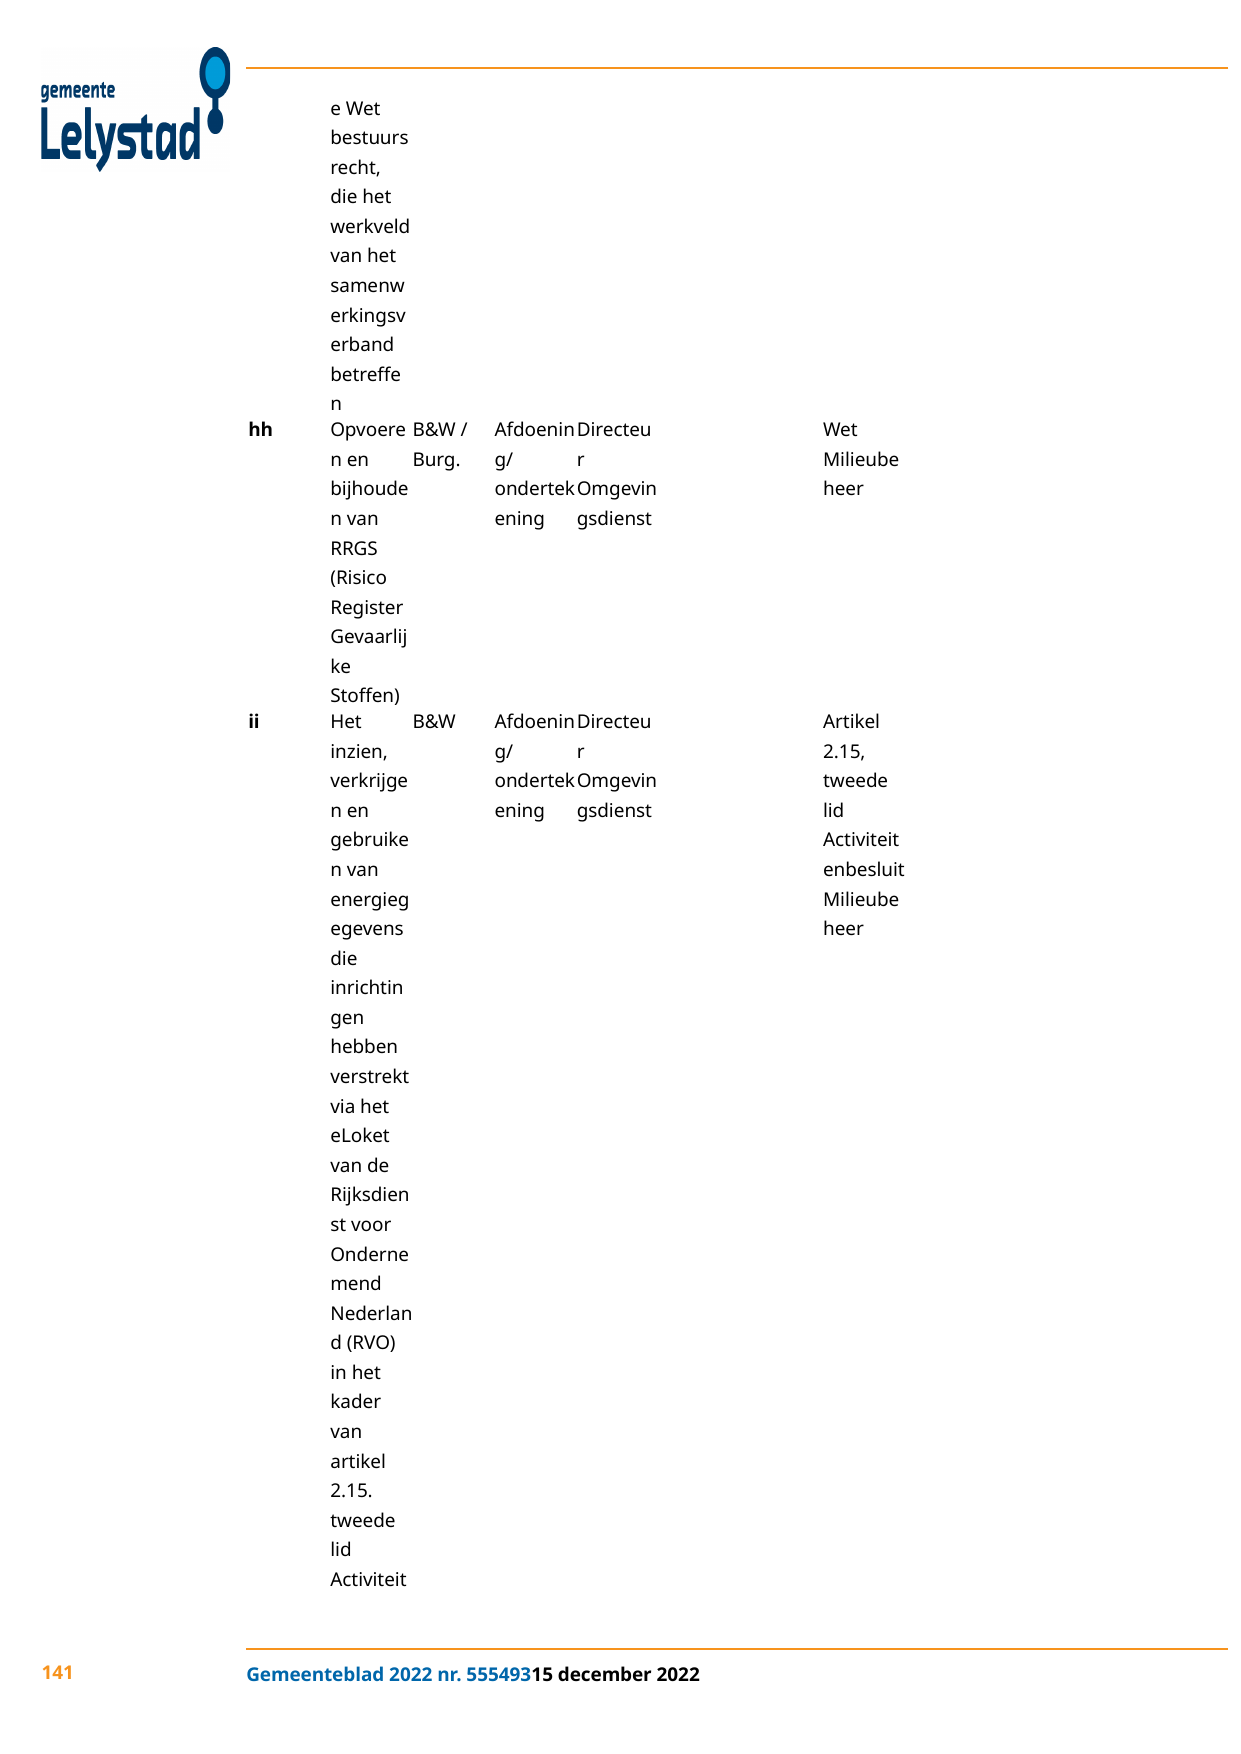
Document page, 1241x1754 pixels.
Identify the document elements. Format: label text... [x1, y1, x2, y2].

table_cell [494, 95, 577, 416]
table_cell hh [248, 416, 330, 708]
table_cell Wet Milieubeheer [823, 416, 905, 708]
table_cell e Wet bestuursrecht, die het werkveld van het samenwerkingsverband betreffen [330, 95, 412, 416]
table_cell Het inzien, verkrijgen en gebruiken van energiegegevens die inrichtingen hebben verstrekt via het eLoket van de Rijksdienst voor Ondernemend Nederland (RVO) in het kader van artikel 2.15. tweede lid Activiteit [330, 708, 412, 1592]
table_cell [987, 708, 1069, 1592]
table_cell Afdoening/ondertekening [494, 708, 577, 1592]
table_cell [987, 416, 1069, 708]
table_cell [823, 95, 905, 416]
table_cell [577, 95, 659, 416]
table_cell Artikel 2.15, tweede lid Activiteitenbesluit Milieubeheer [823, 708, 905, 1592]
table_cell B&W [412, 708, 494, 1592]
picture [41, 47, 231, 172]
table_cell [905, 416, 987, 708]
table_cell Directeur Omgevingsdienst [577, 708, 659, 1592]
table_cell [412, 95, 494, 416]
table_cell [659, 416, 741, 708]
table_cell [1069, 708, 1152, 1592]
table_cell [1069, 95, 1152, 416]
table_cell [659, 95, 741, 416]
table_cell Opvoeren en bijhouden van RRGS (Risico Register Gevaarlijke Stoffen) [330, 416, 412, 708]
table_cell Directeur Omgevingsdienst [577, 416, 659, 708]
table_cell [741, 95, 823, 416]
table_cell [905, 95, 987, 416]
table_cell [741, 708, 823, 1592]
table_cell [741, 416, 823, 708]
table_cell [659, 708, 741, 1592]
table_cell B&W / Burg. [412, 416, 494, 708]
table_cell [905, 708, 987, 1592]
table_cell ii [248, 708, 330, 1592]
table_cell [987, 95, 1069, 416]
table_cell [248, 95, 330, 416]
table_cell Afdoening/ondertekening [494, 416, 577, 708]
table_cell [1069, 416, 1152, 708]
